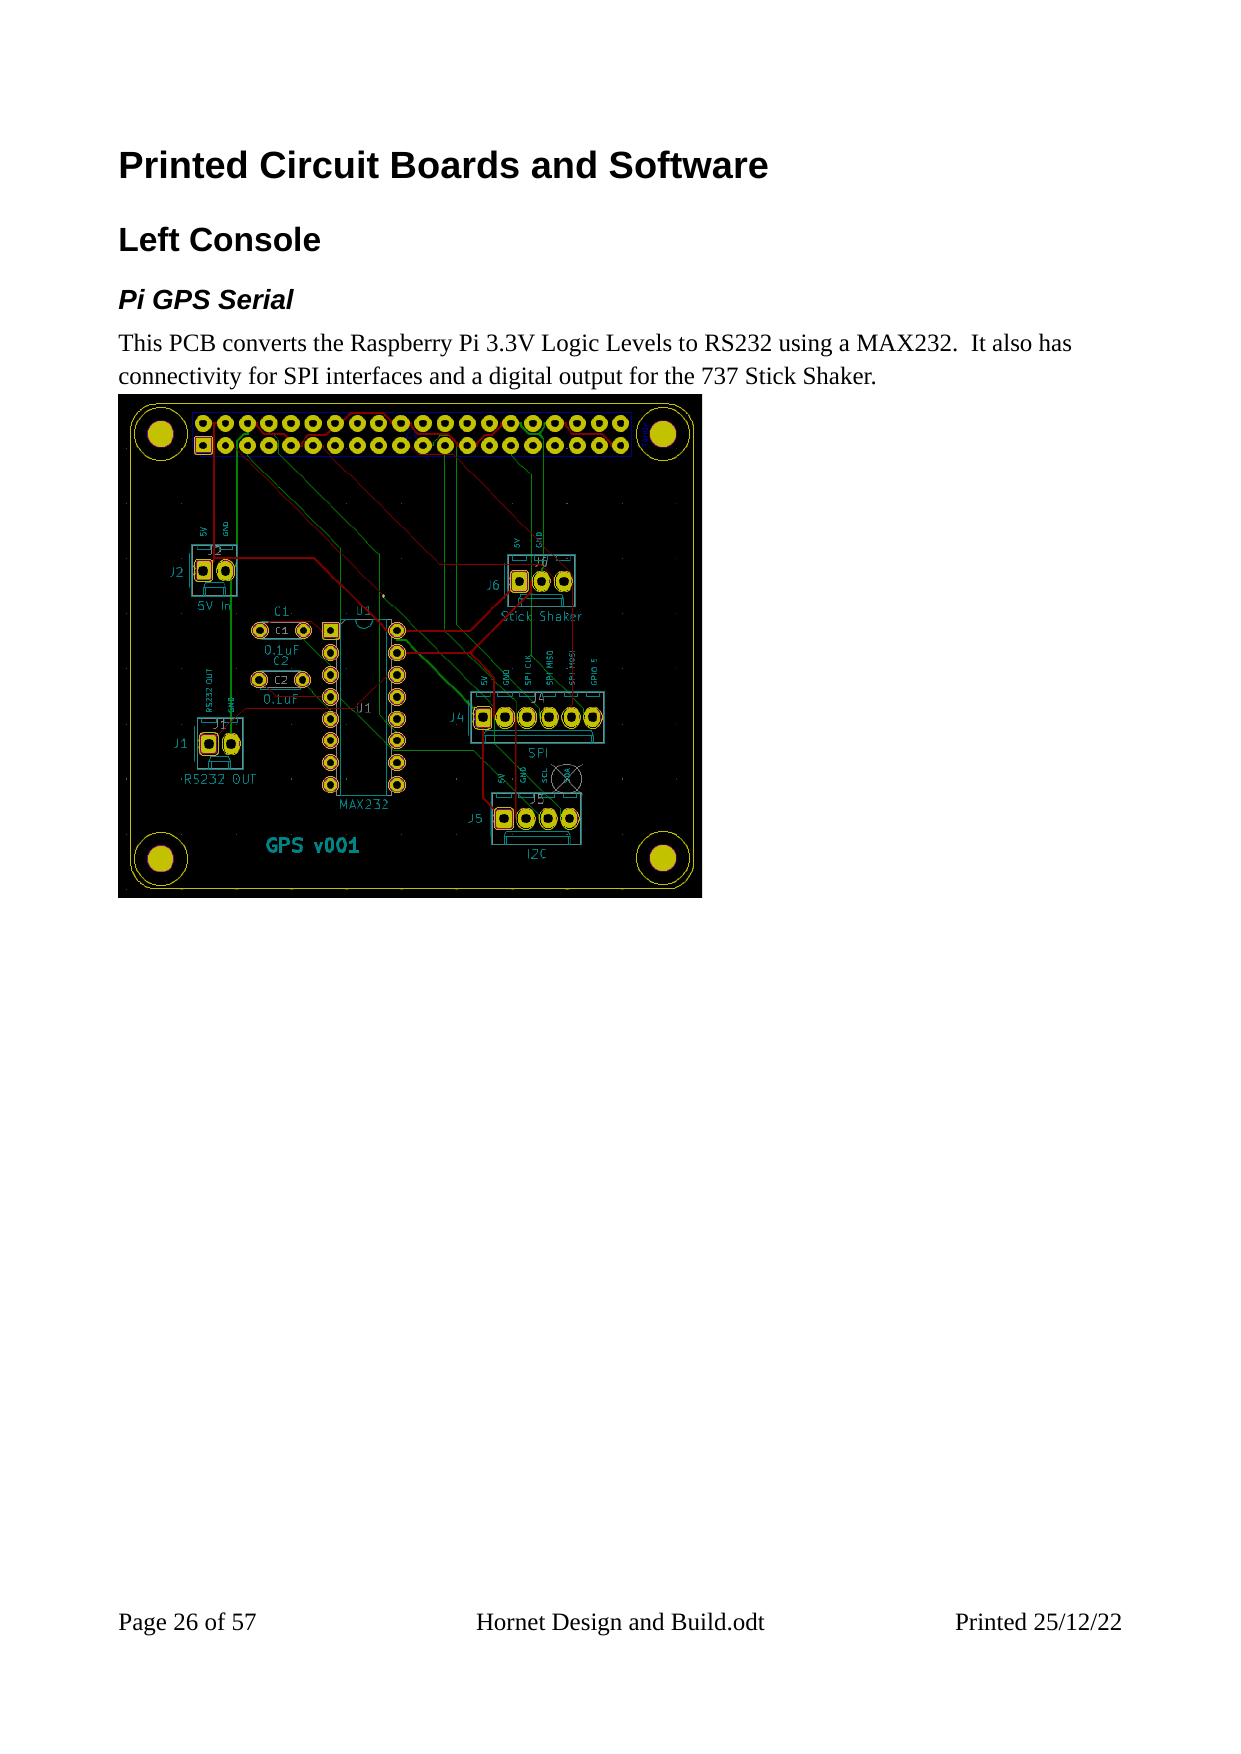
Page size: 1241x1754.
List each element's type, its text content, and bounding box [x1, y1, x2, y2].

subtitle Pi GPS Serial [118, 284, 1122, 316]
picture [118, 394, 703, 898]
subtitle Printed Circuit Boards and Software [118, 143, 1122, 187]
text This PCB converts the Raspberry Pi 3.3V Logic Levels to RS232 using a MAX232. It also has connectivity for SPI interfaces and a digital output for the 737 Stick Shaker. [118, 328, 1122, 390]
subtitle Left Console [118, 220, 1122, 259]
